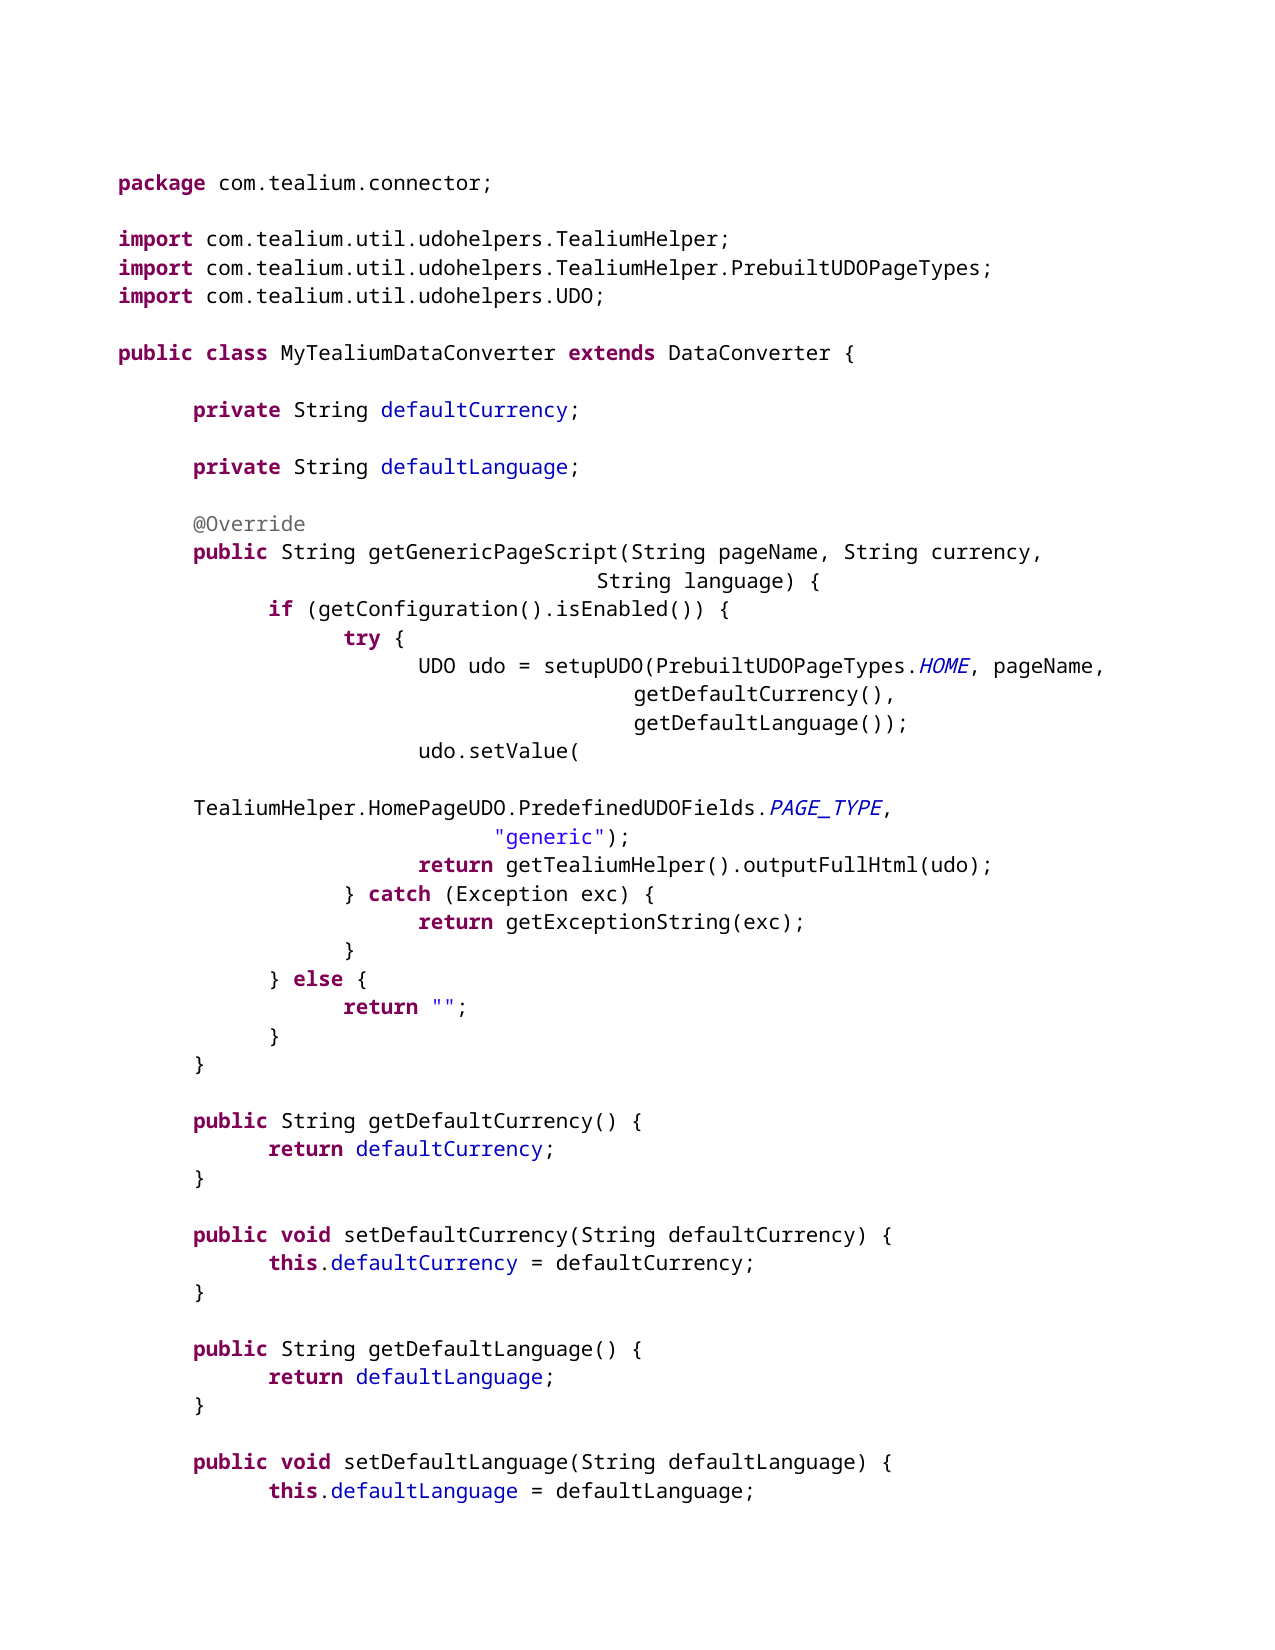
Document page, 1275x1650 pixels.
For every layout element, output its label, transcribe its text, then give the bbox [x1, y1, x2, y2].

text package com.tealium.connector; [118, 168, 1157, 196]
text public String getDefaultCurrency() { [118, 1106, 1157, 1134]
text private String defaultCurrency; [118, 395, 1157, 424]
text import com.tealium.util.udohelpers.UDO; [118, 281, 1157, 310]
text } [118, 1391, 1157, 1419]
text String language) { [596, 566, 1157, 594]
text this.defaultLanguage = defaultLanguage; [118, 1476, 1157, 1504]
text } [118, 936, 1157, 964]
text } [118, 1277, 1157, 1305]
text UDO udo = setupUDO(PrebuiltUDOPageTypes.HOME, pageName, [118, 651, 1157, 679]
text @Override [118, 509, 1157, 537]
text public class MyTealiumDataConverter extends DataConverter { [118, 338, 1157, 367]
text try { [118, 623, 1157, 651]
text import com.tealium.util.udohelpers.TealiumHelper.PrebuiltUDOPageTypes; [118, 253, 1157, 281]
text public void setDefaultCurrency(String defaultCurrency) { [118, 1220, 1157, 1248]
text public void setDefaultLanguage(String defaultLanguage) { [118, 1447, 1157, 1476]
text return defaultLanguage; [118, 1362, 1157, 1391]
text this.defaultCurrency = defaultCurrency; [118, 1248, 1157, 1277]
text public String getDefaultLanguage() { [118, 1334, 1157, 1362]
text } [118, 1163, 1157, 1191]
text "generic"); [118, 822, 1157, 850]
text private String defaultLanguage; [118, 452, 1157, 481]
text public String getGenericPageScript(String pageName, String currency, [118, 537, 1157, 566]
text } else { [118, 964, 1157, 992]
text TealiumHelper.HomePageUDO.PredefinedUDOFields.PAGE_TYPE, [118, 765, 1157, 822]
text import com.tealium.util.udohelpers.TealiumHelper; [118, 224, 1157, 253]
text if (getConfiguration().isEnabled()) { [118, 594, 1157, 623]
text } catch (Exception exc) { [118, 879, 1157, 907]
text return getExceptionString(exc); [118, 907, 1157, 936]
text return defaultCurrency; [118, 1134, 1157, 1163]
text getDefaultCurrency(), getDefaultLanguage()); [634, 679, 1157, 736]
text return ""; [118, 992, 1157, 1021]
text return getTealiumHelper().outputFullHtml(udo); [118, 850, 1157, 879]
text } [118, 1021, 1157, 1049]
text } [118, 1049, 1157, 1078]
text udo.setValue( [118, 736, 1157, 765]
